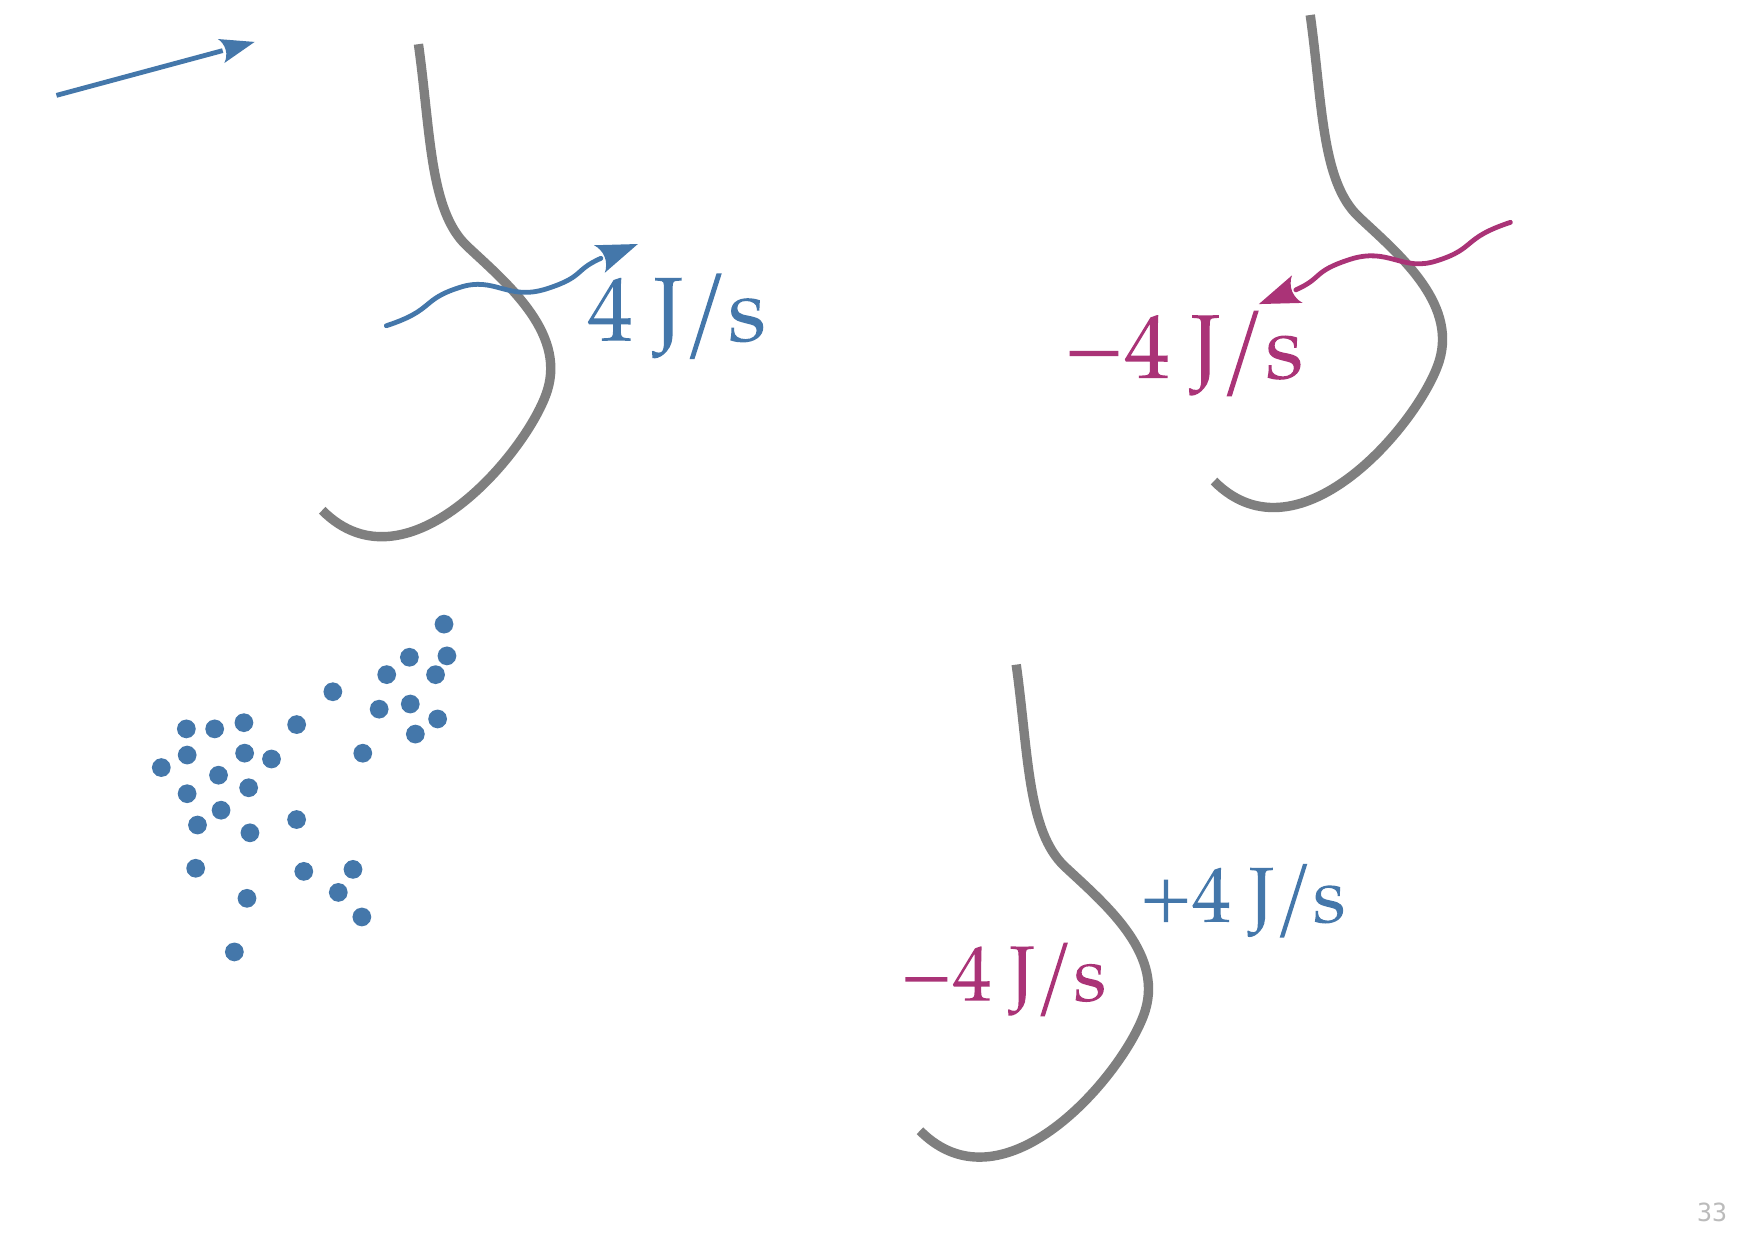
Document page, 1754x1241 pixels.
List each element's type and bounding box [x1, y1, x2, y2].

text_box [689, 273, 722, 360]
text_box [237, 888, 257, 908]
text_box [1226, 310, 1259, 397]
text_box [262, 749, 281, 769]
text_box [176, 719, 196, 739]
text_box [1069, 350, 1119, 357]
text_box [1188, 315, 1219, 396]
text_box [224, 942, 244, 962]
text_box [587, 277, 631, 341]
text_box [287, 810, 307, 829]
text_box [405, 724, 425, 744]
text_box [287, 715, 307, 734]
text_box [353, 743, 373, 763]
text_box [399, 647, 419, 667]
text_box [323, 682, 343, 702]
text_box [905, 977, 948, 982]
text_box [1267, 335, 1301, 380]
text_box [177, 784, 197, 804]
text_box [205, 719, 225, 739]
text_box [1247, 867, 1273, 938]
text_box [151, 758, 171, 777]
text_box [188, 815, 207, 835]
text_box [651, 277, 682, 359]
text_box [1008, 946, 1034, 1016]
text_box [428, 709, 448, 729]
text_box [377, 665, 397, 685]
text_box [186, 858, 206, 878]
text_box [1144, 879, 1188, 923]
text_box [328, 882, 348, 902]
text_box [400, 694, 420, 714]
text_box [240, 823, 260, 843]
text_box [1040, 942, 1068, 1017]
text_box [234, 713, 254, 733]
text_box [352, 907, 372, 927]
text_box [211, 800, 231, 820]
text_box [209, 765, 228, 785]
text_box [1192, 867, 1230, 923]
text_box [1279, 863, 1308, 938]
text_box [730, 298, 764, 343]
text_box [235, 743, 255, 763]
text_box [1314, 885, 1344, 924]
text_box [343, 859, 363, 879]
text_box [434, 614, 454, 634]
text_box [294, 861, 314, 881]
text_box [1124, 315, 1168, 379]
text_box [239, 778, 259, 798]
text_box [369, 699, 389, 719]
text_box [426, 665, 445, 685]
text_box [952, 946, 990, 1001]
text_box [437, 646, 457, 666]
text_box [177, 745, 197, 765]
text_box [1075, 963, 1104, 1003]
